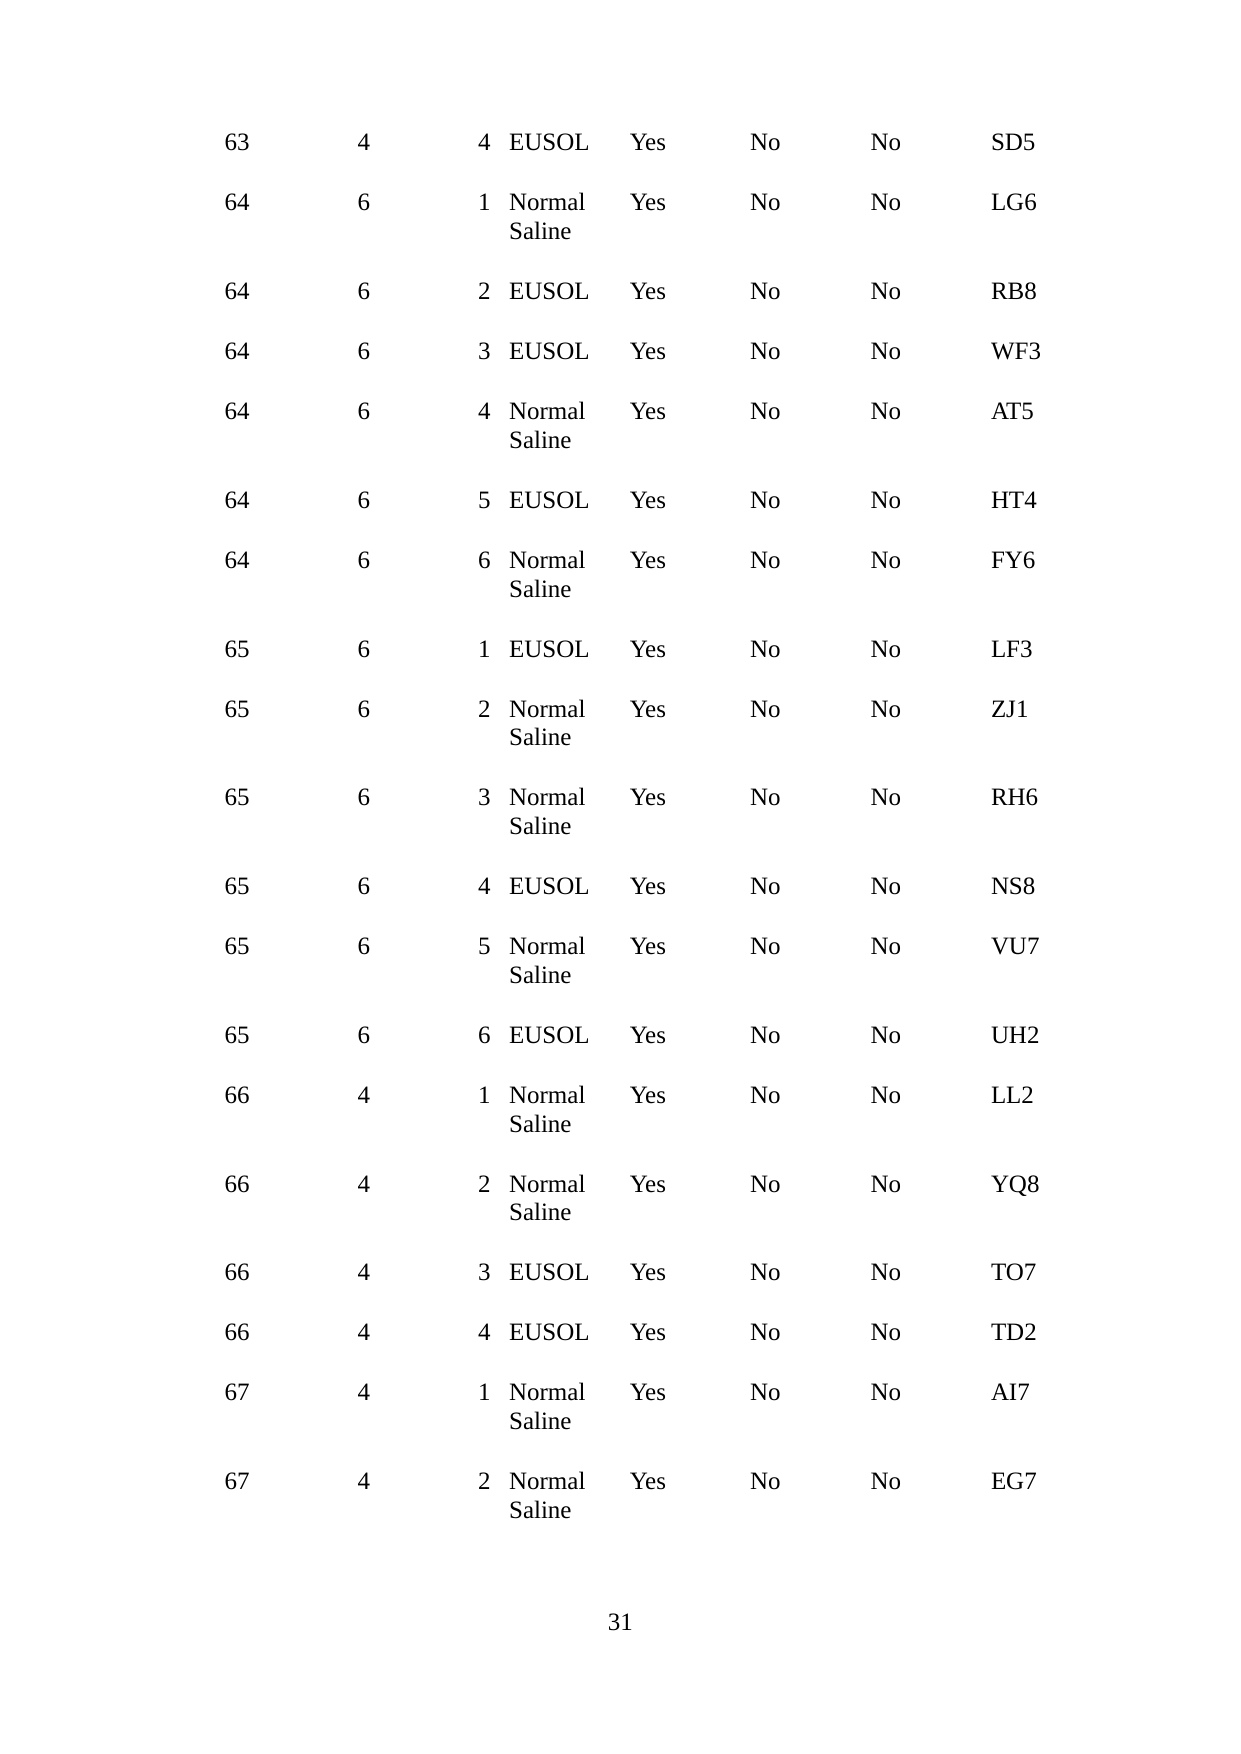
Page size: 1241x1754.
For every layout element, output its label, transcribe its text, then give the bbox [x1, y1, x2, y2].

table_cell No [741, 267, 861, 327]
table_cell RB8 [981, 267, 1102, 327]
table_cell No [861, 476, 981, 536]
table_cell 3 [379, 1248, 499, 1308]
table_cell No [741, 624, 861, 684]
table_cell No [861, 1071, 981, 1159]
table_cell EUSOL [500, 476, 620, 536]
table_cell Yes [620, 387, 741, 476]
table_cell No [741, 536, 861, 624]
table_cell FY6 [981, 536, 1102, 624]
table_cell No [741, 773, 861, 862]
table_cell 66 [138, 1071, 259, 1159]
table_cell No [741, 1071, 861, 1159]
table_cell Yes [620, 536, 741, 624]
table_cell AT5 [981, 387, 1102, 476]
table_cell No [741, 684, 861, 773]
table_cell No [741, 922, 861, 1011]
table_cell Yes [620, 1457, 741, 1546]
table_cell 64 [138, 267, 259, 327]
table_cell Yes [620, 178, 741, 267]
table_cell Yes [620, 624, 741, 684]
table_cell 65 [138, 1011, 259, 1071]
table_cell VU7 [981, 922, 1102, 1011]
table_cell No [861, 536, 981, 624]
table_cell 1 [379, 178, 499, 267]
table_cell NS8 [981, 862, 1102, 922]
table_cell EUSOL [500, 1308, 620, 1368]
table_cell EUSOL [500, 624, 620, 684]
table_cell 6 [259, 773, 379, 862]
table_cell 5 [379, 922, 499, 1011]
table_cell No [861, 922, 981, 1011]
table_cell 64 [138, 327, 259, 387]
table_cell Yes [620, 922, 741, 1011]
table_cell Yes [620, 684, 741, 773]
table_cell 6 [259, 684, 379, 773]
table_cell 4 [259, 1308, 379, 1368]
table_cell WF3 [981, 327, 1102, 387]
table_cell 3 [379, 773, 499, 862]
table_cell No [741, 1248, 861, 1308]
table_cell Yes [620, 773, 741, 862]
table_cell Yes [620, 1011, 741, 1071]
table_cell 67 [138, 1457, 259, 1546]
table_cell Normal Saline [500, 1071, 620, 1159]
table_cell Yes [620, 476, 741, 536]
table_cell No [741, 1368, 861, 1457]
table_cell No [741, 862, 861, 922]
table_cell 6 [259, 178, 379, 267]
table_cell Normal Saline [500, 536, 620, 624]
table_cell Yes [620, 327, 741, 387]
table_cell No [861, 387, 981, 476]
table_cell 2 [379, 1457, 499, 1546]
table_cell 6 [259, 624, 379, 684]
table_cell 64 [138, 178, 259, 267]
table_cell 64 [138, 536, 259, 624]
table_cell No [861, 862, 981, 922]
table_cell 66 [138, 1308, 259, 1368]
table_cell 65 [138, 922, 259, 1011]
table_cell TO7 [981, 1248, 1102, 1308]
table_cell No [861, 773, 981, 862]
table_cell 6 [259, 862, 379, 922]
table_cell Yes [620, 1308, 741, 1368]
table_cell TD2 [981, 1308, 1102, 1368]
table_cell 6 [259, 922, 379, 1011]
table_cell 4 [259, 1071, 379, 1159]
table_cell 6 [259, 387, 379, 476]
table_cell No [741, 1159, 861, 1248]
table_cell No [861, 1308, 981, 1368]
table_cell EUSOL [500, 862, 620, 922]
table_cell Normal Saline [500, 1457, 620, 1546]
table_cell AI7 [981, 1368, 1102, 1457]
table_cell Normal Saline [500, 922, 620, 1011]
table_cell 6 [259, 267, 379, 327]
table_cell EUSOL [500, 327, 620, 387]
table_cell 6 [259, 327, 379, 387]
table_cell No [741, 1011, 861, 1071]
table_cell 4 [379, 387, 499, 476]
table_cell 6 [379, 536, 499, 624]
table_cell 1 [379, 624, 499, 684]
table_cell LF3 [981, 624, 1102, 684]
table_cell 65 [138, 773, 259, 862]
table_cell 1 [379, 1071, 499, 1159]
table_cell EUSOL [500, 1248, 620, 1308]
table_cell 4 [259, 1368, 379, 1457]
table_cell Normal Saline [500, 1159, 620, 1248]
table_cell No [861, 118, 981, 178]
table_cell LG6 [981, 178, 1102, 267]
table_cell 65 [138, 862, 259, 922]
table_cell No [861, 1368, 981, 1457]
table_cell EG7 [981, 1457, 1102, 1546]
table_cell 6 [259, 1011, 379, 1071]
table_cell Yes [620, 1368, 741, 1457]
table_cell Yes [620, 1071, 741, 1159]
table_cell 2 [379, 1159, 499, 1248]
table_cell No [741, 327, 861, 387]
table_cell 4 [259, 1248, 379, 1308]
table_cell Normal Saline [500, 773, 620, 862]
table_cell No [741, 178, 861, 267]
table_cell Normal Saline [500, 1368, 620, 1457]
table_cell 4 [379, 118, 499, 178]
table_cell No [861, 1011, 981, 1071]
table_cell 66 [138, 1248, 259, 1308]
table_cell 6 [259, 536, 379, 624]
table_cell No [741, 1457, 861, 1546]
table_cell 63 [138, 118, 259, 178]
table_cell 6 [259, 476, 379, 536]
table_cell No [861, 1159, 981, 1248]
table_cell No [861, 178, 981, 267]
table_cell Normal Saline [500, 387, 620, 476]
table_cell LL2 [981, 1071, 1102, 1159]
table_cell 2 [379, 684, 499, 773]
table_cell No [861, 1457, 981, 1546]
table_cell 65 [138, 684, 259, 773]
table_cell No [861, 624, 981, 684]
table_cell YQ8 [981, 1159, 1102, 1248]
table_cell No [741, 1308, 861, 1368]
table_cell Yes [620, 118, 741, 178]
table_cell Normal Saline [500, 178, 620, 267]
table_cell 67 [138, 1368, 259, 1457]
table_cell HT4 [981, 476, 1102, 536]
table_cell 2 [379, 267, 499, 327]
table_cell 4 [259, 118, 379, 178]
table_cell 4 [379, 862, 499, 922]
table_cell No [741, 387, 861, 476]
table_cell Yes [620, 1159, 741, 1248]
table_cell ZJ1 [981, 684, 1102, 773]
table_cell Yes [620, 1248, 741, 1308]
table_cell 6 [379, 1011, 499, 1071]
table_cell EUSOL [500, 1011, 620, 1071]
table_cell 66 [138, 1159, 259, 1248]
table_cell 64 [138, 476, 259, 536]
table_cell 65 [138, 624, 259, 684]
table_cell Yes [620, 267, 741, 327]
table_cell No [861, 327, 981, 387]
table_cell Normal Saline [500, 684, 620, 773]
table_cell 4 [259, 1159, 379, 1248]
table_cell Yes [620, 862, 741, 922]
table_cell No [741, 118, 861, 178]
table_cell 3 [379, 327, 499, 387]
table_cell 64 [138, 387, 259, 476]
table_cell No [861, 1248, 981, 1308]
table_cell EUSOL [500, 267, 620, 327]
table_cell 4 [259, 1457, 379, 1546]
table_cell 5 [379, 476, 499, 536]
table_cell SD5 [981, 118, 1102, 178]
table_cell No [861, 267, 981, 327]
table_cell UH2 [981, 1011, 1102, 1071]
table_cell No [741, 476, 861, 536]
table_cell RH6 [981, 773, 1102, 862]
table_cell 1 [379, 1368, 499, 1457]
table_cell EUSOL [500, 118, 620, 178]
table_cell 4 [379, 1308, 499, 1368]
table_cell No [861, 684, 981, 773]
